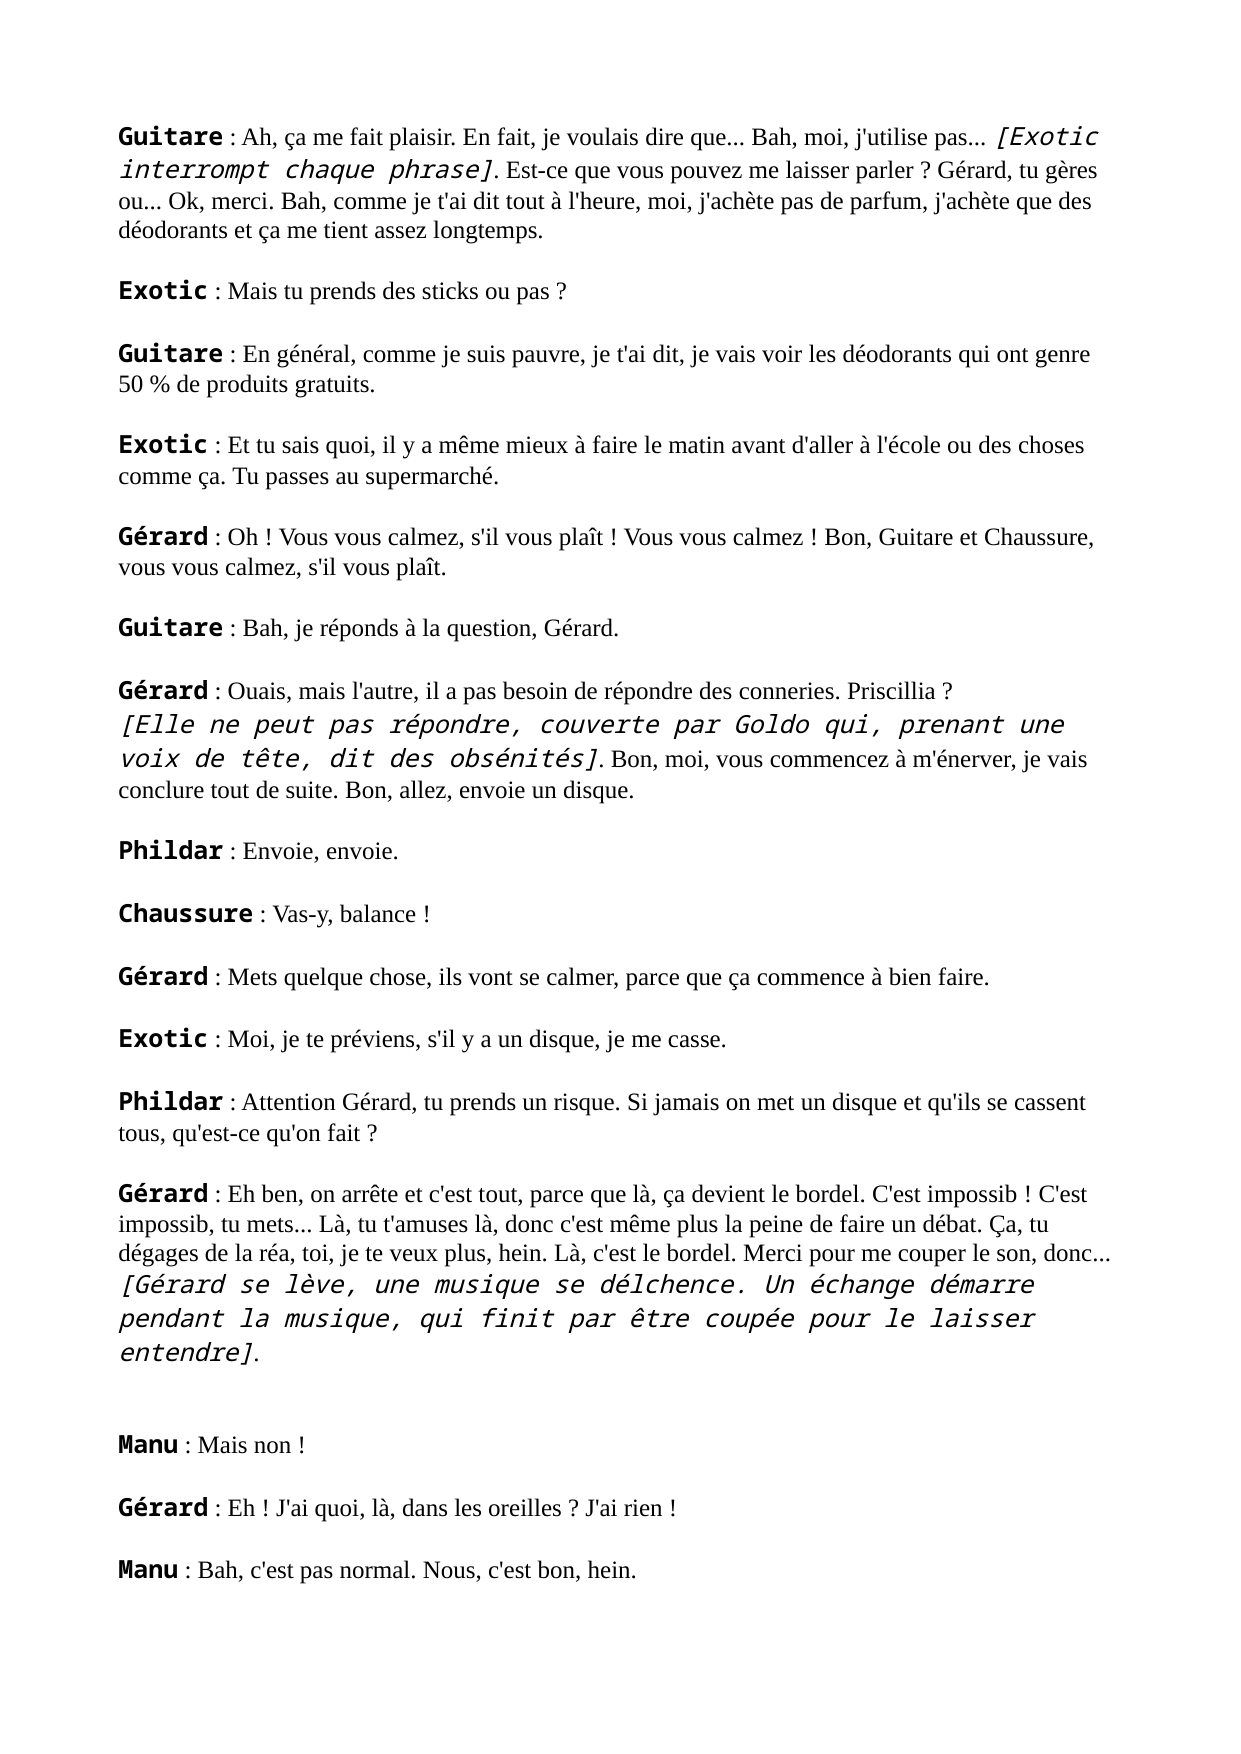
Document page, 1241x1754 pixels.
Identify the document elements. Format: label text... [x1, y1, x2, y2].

text Guitare : Ah, ça me fait plaisir. En fait, je voulais dire que... Bah, moi, j'utilise pas... [Exotic interrompt chaque phrase]. Est-ce que vous pouvez me laisser parler ? Gérard, tu gères ou... Ok, merci. Bah, comme je t'ai dit tout à l'heure, moi, j'achète pas de parfum, j'achète que des déodorants et ça me tient assez longtemps. [118, 118, 1122, 244]
text Exotic : Mais tu prends des sticks ou pas ? [118, 272, 1122, 307]
text Phildar : Attention Gérard, tu prends un risque. Si jamais on met un disque et qu'ils se cassent tous, qu'est-ce qu'on fait ? [118, 1084, 1122, 1147]
text Exotic : Moi, je te préviens, s'il y a un disque, je me casse. [118, 1021, 1122, 1055]
text Exotic : Et tu sais quoi, il y a même mieux à faire le matin avant d'aller à l'école ou des choses comme ça. Tu passes au supermarché. [118, 427, 1122, 490]
text Manu : Bah, c'est pas normal. Nous, c'est bon, hein. [118, 1552, 1122, 1586]
text Gérard : Eh ! J'ai quoi, là, dans les oreilles ? J'ai rien ! [118, 1489, 1122, 1523]
text Guitare : Bah, je réponds à la question, Gérard. [118, 610, 1122, 644]
text Chaussure : Vas-y, balance ! [118, 895, 1122, 929]
text [Elle ne peut pas répondre, couverte par Goldo qui, prenant une voix de tête, dit des obsénités]. Bon, moi, vous commencez à m'énerver, je vais conclure tout de suite. Bon, allez, envoie un disque. [118, 707, 1122, 804]
text Gérard : Oh ! Vous vous calmez, s'il vous plaît ! Vous vous calmez ! Bon, Guitare et Chaussure, vous vous calmez, s'il vous plaît. [118, 518, 1122, 581]
text Guitare : En général, comme je suis pauvre, je t'ai dit, je vais voir les déodorants qui ont genre 50 % de produits gratuits. [118, 335, 1122, 398]
text Gérard : Ouais, mais l'autre, il a pas besoin de répondre des conneries. Priscillia ? [118, 673, 1122, 707]
text Gérard : Mets quelque chose, ils vont se calmer, parce que ça commence à bien faire. [118, 958, 1122, 992]
text Manu : Mais non ! [118, 1427, 1122, 1461]
text Gérard : Eh ben, on arrête et c'est tout, parce que là, ça devient le bordel. C'est impossib ! C'est impossib, tu mets... Là, tu t'amuses là, donc c'est même plus la peine de faire un débat. Ça, tu dégages de la réa, toi, je te veux plus, hein. Là, c'est le bordel. Merci pour me couper le son, donc... [Gérard se lève, une musique se délchence. Un échange démarre pendant la musique, qui finit par être coupée pour le laisser entendre]. [118, 1175, 1122, 1369]
text Phildar : Envoie, envoie. [118, 832, 1122, 867]
